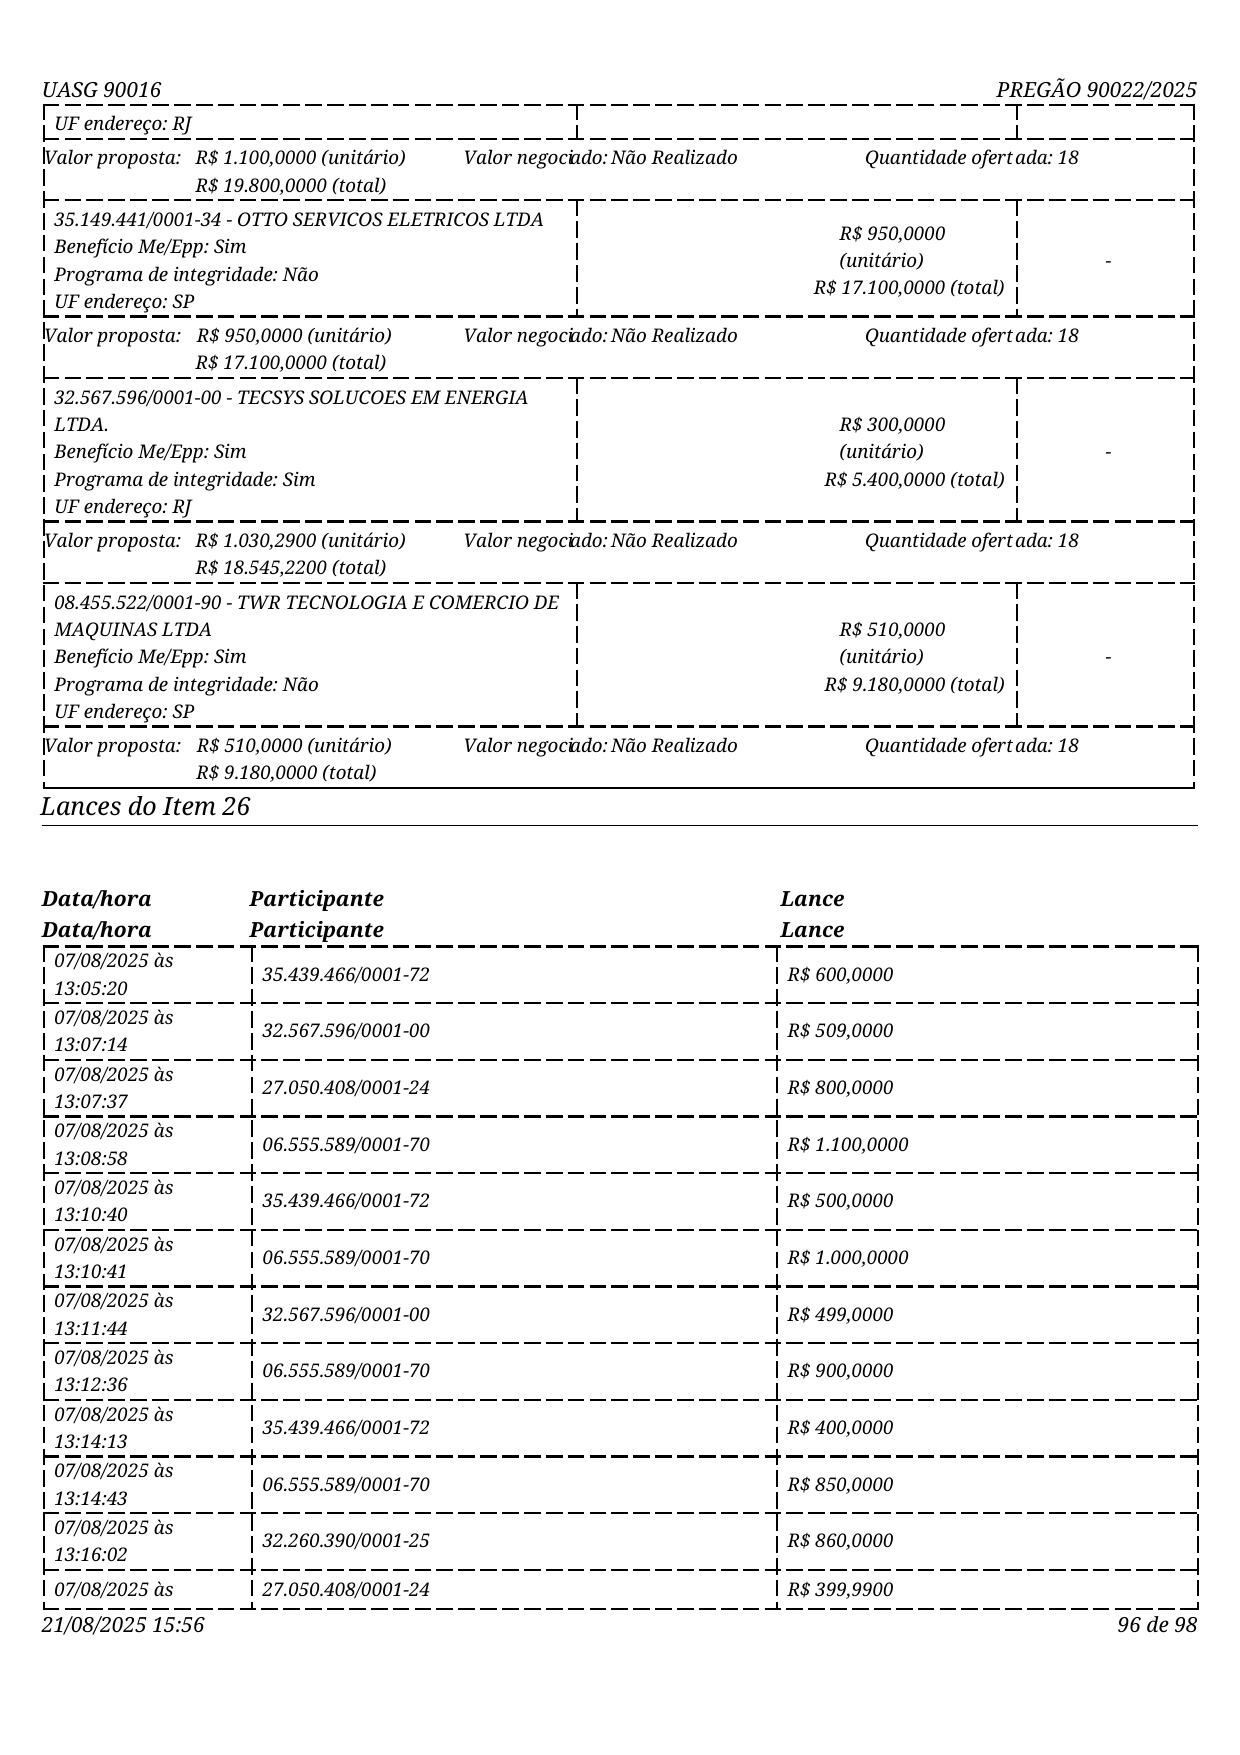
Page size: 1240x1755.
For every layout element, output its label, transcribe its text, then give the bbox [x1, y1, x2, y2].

table_cell 35.439.466/0001-72 [252, 1399, 777, 1455]
table_cell ada: 18 [1017, 315, 1101, 377]
table_cell 06.555.589/0001-70 [252, 1455, 777, 1512]
table_header 35.439.466/0001-72 [252, 945, 777, 1002]
table_cell [1017, 104, 1101, 138]
table_cell Valor proposta: R$ 1.100,0000 (unitário) Valor negoci R$ 19.800,0000 (total) [44, 138, 577, 199]
table_cell R$ 400,0000 [777, 1399, 1198, 1455]
table_header R$ 600,0000 [777, 945, 1198, 1002]
table_cell 32.567.596/0001-00 [252, 1002, 777, 1059]
table_cell 07/08/2025 às 13:14:43 [44, 1455, 252, 1512]
table_cell [788, 104, 1017, 138]
text Data/hora Participante Lance [42, 884, 1200, 912]
table_cell [577, 104, 787, 138]
table_cell - [1101, 199, 1194, 315]
table_cell 06.555.589/0001-70 [252, 1342, 777, 1399]
table_cell [577, 199, 787, 315]
table_cell Valor proposta: R$ 510,0000 (unitário) Valor negoci R$ 9.180,0000 (total) [44, 725, 577, 787]
table_cell 27.050.408/0001-24 [252, 1569, 777, 1608]
table_cell Quantidade ofert [788, 520, 1017, 582]
table_cell 07/08/2025 às 13:16:02 [44, 1512, 252, 1569]
table_cell 07/08/2025 às 13:12:36 [44, 1342, 252, 1399]
table_cell R$ 509,0000 [777, 1002, 1198, 1059]
table_cell [577, 377, 787, 520]
table_cell R$ 399,9900 [777, 1569, 1198, 1608]
table_cell 07/08/2025 às 13:07:14 [44, 1002, 252, 1059]
text Data/hora Participante Lance [42, 915, 1200, 943]
table_cell R$ 1.000,0000 [777, 1229, 1198, 1285]
table_cell 27.050.408/0001-24 [252, 1059, 777, 1115]
table_cell 07/08/2025 às 13:10:40 [44, 1172, 252, 1229]
table_cell [1101, 520, 1194, 582]
table_cell ada: 18 [1017, 520, 1101, 582]
table_cell [1017, 199, 1101, 315]
table_cell ado: Não Realizado [577, 725, 787, 787]
table_cell UF endereço: RJ [44, 104, 577, 138]
table_cell 35.149.441/0001-34 - OTTO SERVICOS ELETRICOS LTDA Benefício Me/Epp: Sim Programa de integridade: Não UF endereço: SP [44, 199, 577, 315]
table_cell - [1101, 104, 1194, 138]
table_cell [1017, 582, 1101, 725]
table_cell 07/08/2025 às 13:08:58 [44, 1115, 252, 1172]
table_cell Quantidade ofert [788, 138, 1017, 199]
table_cell ada: 18 [1017, 725, 1101, 787]
table_cell 07/08/2025 às 13:07:37 [44, 1059, 252, 1115]
table_cell R$ 800,0000 [777, 1059, 1198, 1115]
table_cell ado: Não Realizado [577, 315, 787, 377]
table_cell ado: Não Realizado [577, 138, 787, 199]
table_cell R$ 300,0000 (unitário) R$ 5.400,0000 (total) [788, 377, 1017, 520]
table_cell [1101, 138, 1194, 199]
table_cell R$ 1.100,0000 [777, 1115, 1198, 1172]
table_cell [1101, 725, 1194, 787]
table_cell 06.555.589/0001-70 [252, 1115, 777, 1172]
table_cell - [1101, 582, 1194, 725]
table_cell 35.439.466/0001-72 [252, 1172, 777, 1229]
table_cell R$ 500,0000 [777, 1172, 1198, 1229]
table_cell ado: Não Realizado [577, 520, 787, 582]
table_cell 07/08/2025 às 13:14:13 [44, 1399, 252, 1455]
table_cell R$ 850,0000 [777, 1455, 1198, 1512]
table_cell R$ 499,0000 [777, 1285, 1198, 1342]
table_cell 08.455.522/0001-90 - TWR TECNOLOGIA E COMERCIO DE MAQUINAS LTDA Benefício Me/Epp: Sim Programa de integridade: Não UF endereço: SP [44, 582, 577, 725]
table_cell [1017, 377, 1101, 520]
table_cell R$ 950,0000 (unitário) R$ 17.100,0000 (total) [788, 199, 1017, 315]
table_cell Quantidade ofert [788, 315, 1017, 377]
table_cell ada: 18 [1017, 138, 1101, 199]
table_cell R$ 900,0000 [777, 1342, 1198, 1399]
table_cell 07/08/2025 às 13:10:41 [44, 1229, 252, 1285]
table_header 07/08/2025 às 13:05:20 [44, 945, 252, 1002]
table_cell 32.260.390/0001-25 [252, 1512, 777, 1569]
table_cell Valor proposta: R$ 1.030,2900 (unitário) Valor negoci R$ 18.545,2200 (total) [44, 520, 577, 582]
table_cell R$ 860,0000 [777, 1512, 1198, 1569]
table_cell 32.567.596/0001-00 [252, 1285, 777, 1342]
text Lances do Item 26 [40, 789, 1200, 823]
table_cell R$ 510,0000 (unitário) R$ 9.180,0000 (total) [788, 582, 1017, 725]
table_cell 07/08/2025 às 13:11:44 [44, 1285, 252, 1342]
table_cell Quantidade ofert [788, 725, 1017, 787]
table_cell Valor proposta: R$ 950,0000 (unitário) Valor negoci R$ 17.100,0000 (total) [44, 315, 577, 377]
table_cell [1101, 315, 1194, 377]
table_cell 07/08/2025 às [44, 1569, 252, 1608]
table_cell - [1101, 377, 1194, 520]
table_cell 06.555.589/0001-70 [252, 1229, 777, 1285]
table_cell 32.567.596/0001-00 - TECSYS SOLUCOES EM ENERGIA LTDA. Benefício Me/Epp: Sim Programa de integridade: Sim UF endereço: RJ [44, 377, 577, 520]
table_cell [577, 582, 787, 725]
